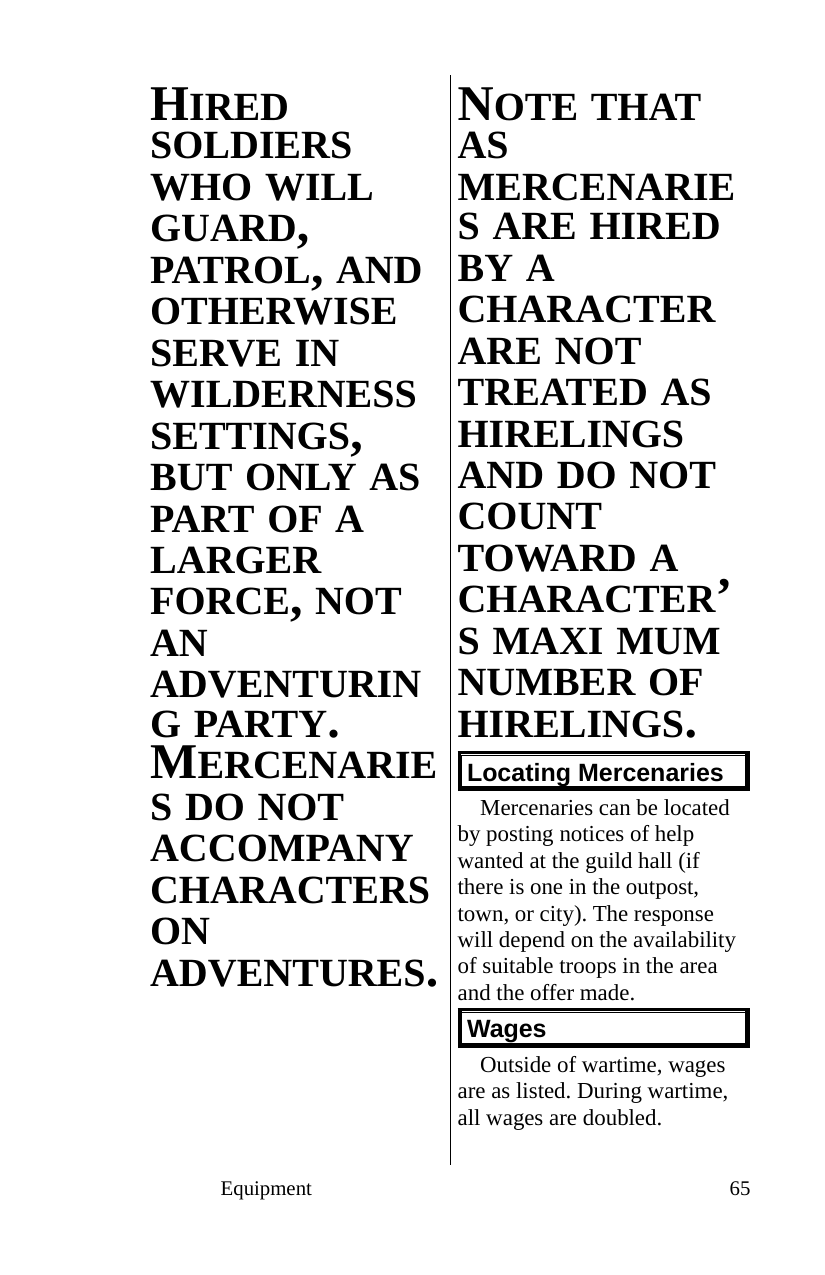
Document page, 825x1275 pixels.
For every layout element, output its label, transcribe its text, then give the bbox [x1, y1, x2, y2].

text Outside of wartime, wages are as listed. During wartime, all wages are doubled. [457, 1051, 750, 1130]
text Mercenaries can be located by posting notices of help wanted at the guild hall (if there is one in the outpost, town, or city). The response will depend on the availability of suitable troops in the area and the offer made. [457, 794, 750, 1005]
subtitle Locating Mercenaries [462, 756, 745, 786]
subtitle Wages [462, 1013, 745, 1043]
text Hired soldiers who will guard, patrol, and otherwise serve in wilderness settings, but only as part of a larger force, not an adventuring party. Mercenaries do not accompany characters on adventures. [150, 87, 442, 997]
text Note that as mercenaries are hired by a character are not treated as hirelings and do not count toward a character’s maxi mum number of hirelings. [457, 87, 750, 748]
